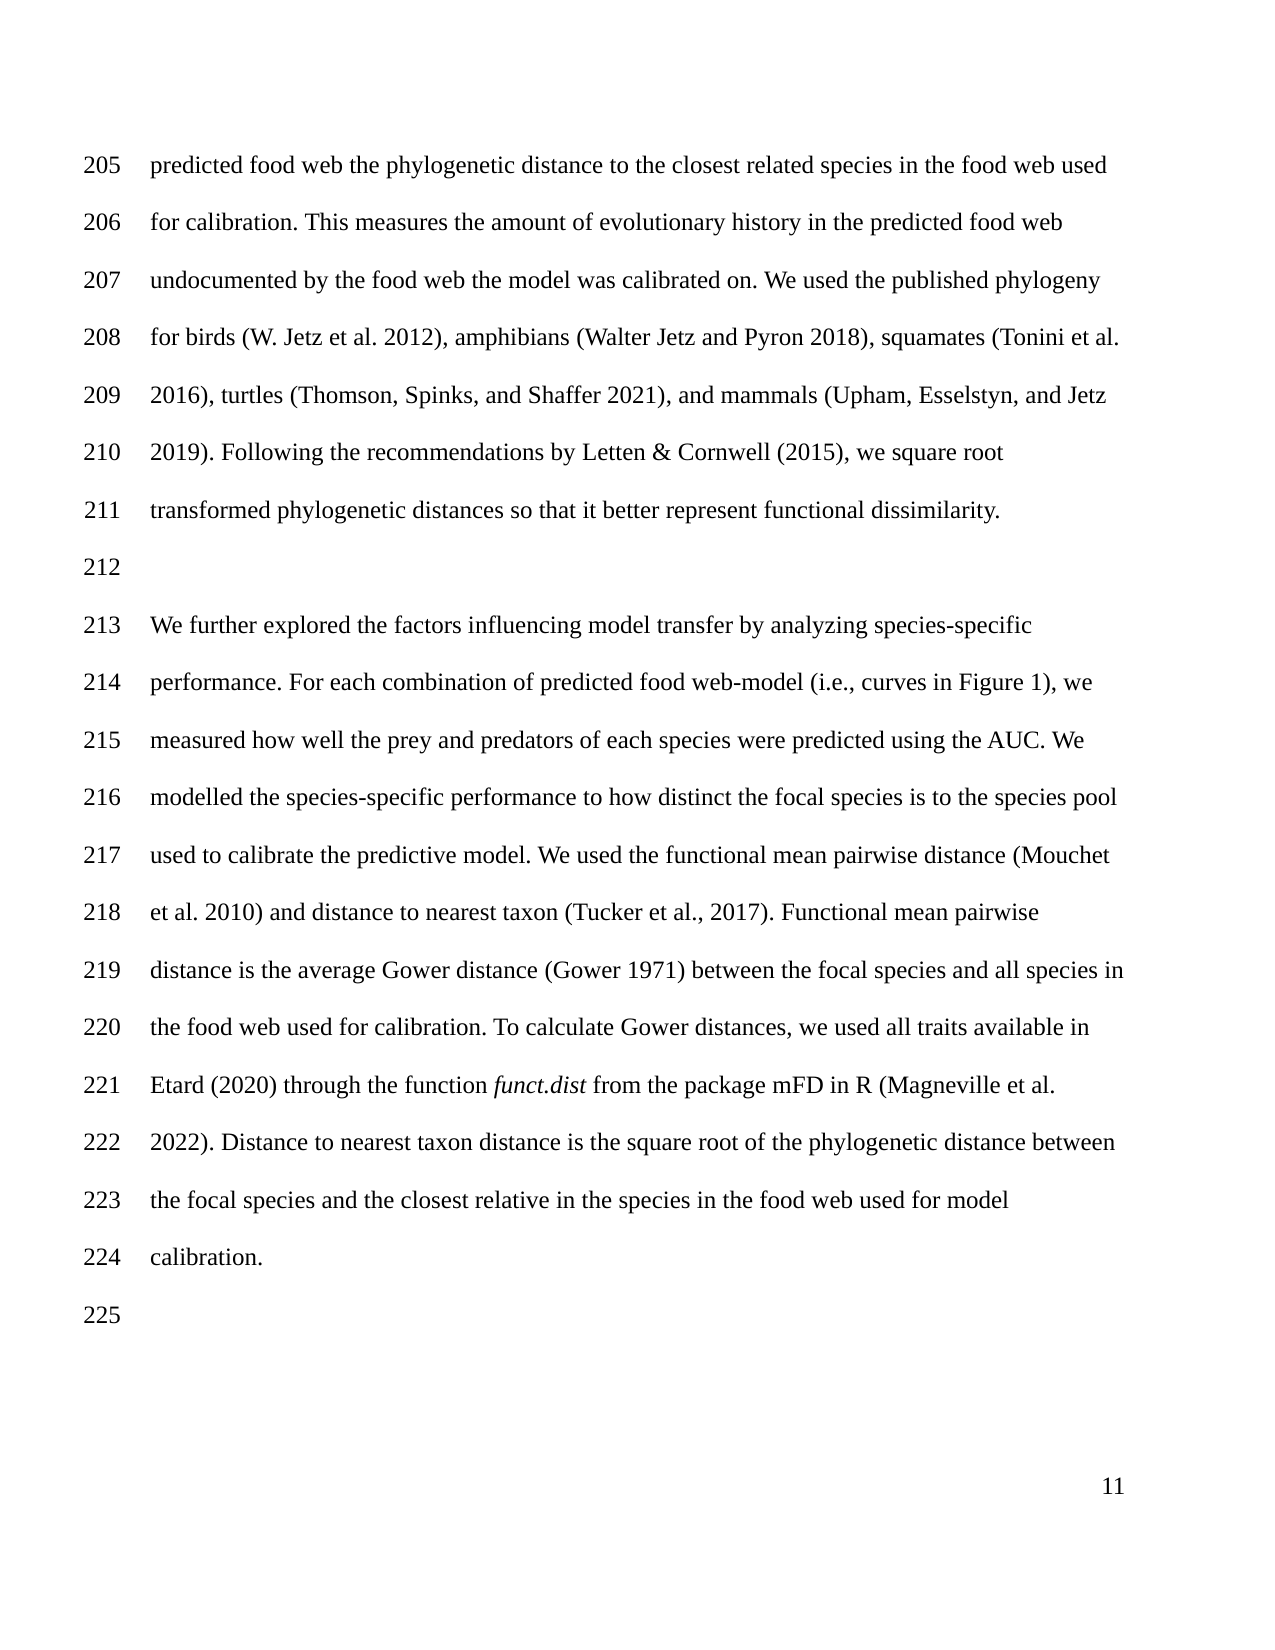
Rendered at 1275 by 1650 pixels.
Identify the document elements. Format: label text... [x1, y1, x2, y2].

text We further explored the factors influencing model transfer by analyzing species-specific performance. For each combination of predicted food web-model (i.e., curves in Figure 1), we measured how well the prey and predators of each species were predicted using the AUC. We modelled the species-specific performance to how distinct the focal species is to the species pool used to calibrate the predictive model. We used the functional mean pairwise distance (Mouchet et al. 2010) and distance to nearest taxon (Tucker et al., 2017). Functional mean pairwise distance is the average Gower distance (Gower 1971) between the focal species and all species in the food web used for calibration. To calculate Gower distances, we used all traits available in Etard (2020) through the function funct.dist from the package mFD in R (Magneville et al. 2022). Distance to nearest taxon distance is the square root of the phylogenetic distance between the focal species and the closest relative in the species in the food web used for model calibration. [150, 610, 1125, 1271]
text predicted food web the phylogenetic distance to the closest related species in the food web used for calibration. This measures the amount of evolutionary history in the predicted food web undocumented by the food web the model was calibrated on. We used the published phylogeny for birds (W. Jetz et al. 2012), amphibians (Walter Jetz and Pyron 2018), squamates (Tonini et al. 2016), turtles (Thomson, Spinks, and Shaffer 2021), and mammals (Upham, Esselstyn, and Jetz 2019). Following the recommendations by Letten & Cornwell (2015), we square root transformed phylogenetic distances so that it better represent functional dissimilarity. [150, 150, 1125, 524]
